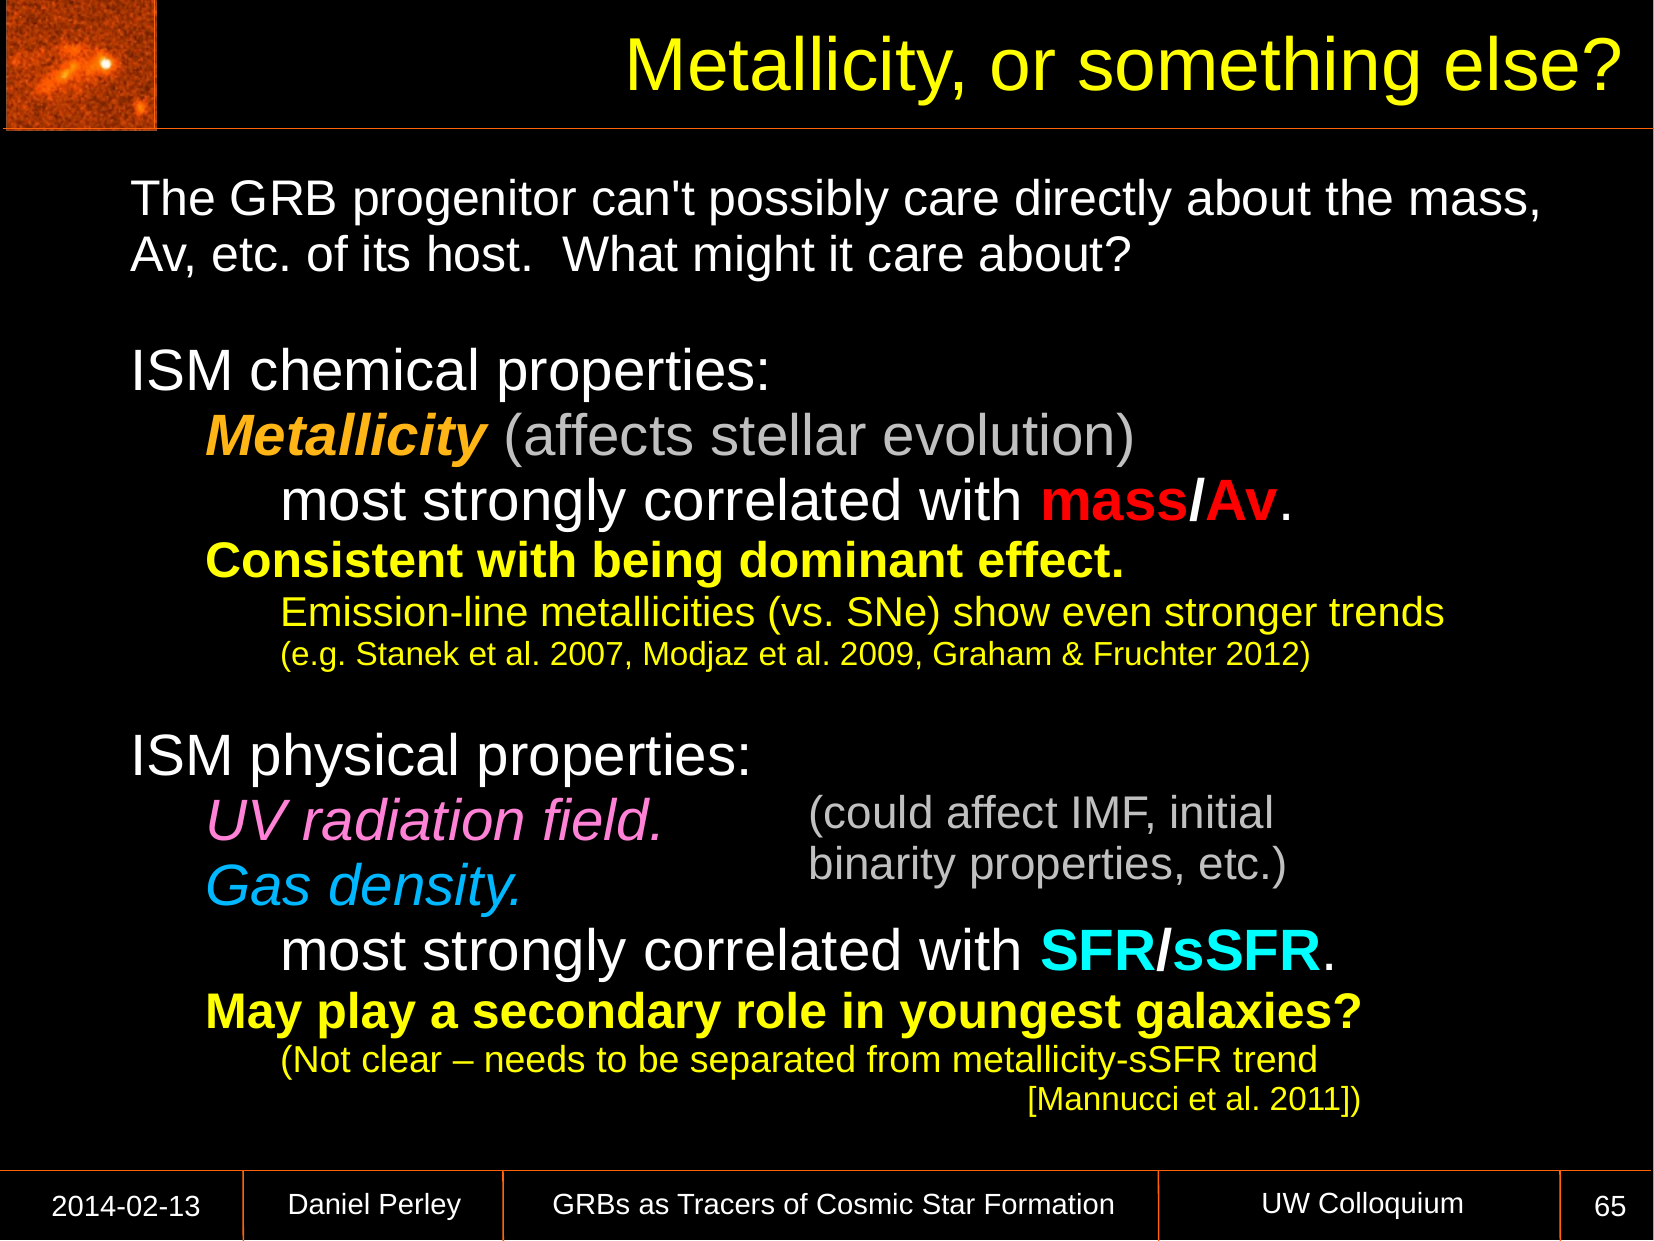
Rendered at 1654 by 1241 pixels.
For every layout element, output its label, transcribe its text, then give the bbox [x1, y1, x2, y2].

picture [7, 0, 154, 128]
text_box The GRB progenitor can't possibly care directly about the mass, Av, etc. of its host. What might it care about? ISM chemical properties: Metallicity (affects stellar evolution) most strongly correlated with mass/Av. Consistent with being dominant effect. Emission-line metallicities (vs. SNe) show even stronger trends (e.g. Stanek et al. 2007, Modjaz et al. 2009, Graham & Fruchter 2012) ISM physical properties: UV radiation field. Gas density. most strongly correlated with SFR/sSFR. May play a secondary role in youngest galaxies? (Not clear – needs to be separated from metallicity-sSFR trend [Mannucci et al. 2011]) [112, 160, 1613, 1185]
title Metallicity, or something else? [187, 21, 1624, 108]
text_box (could affect IMF, initial binarity properties, etc.) [791, 776, 1317, 901]
